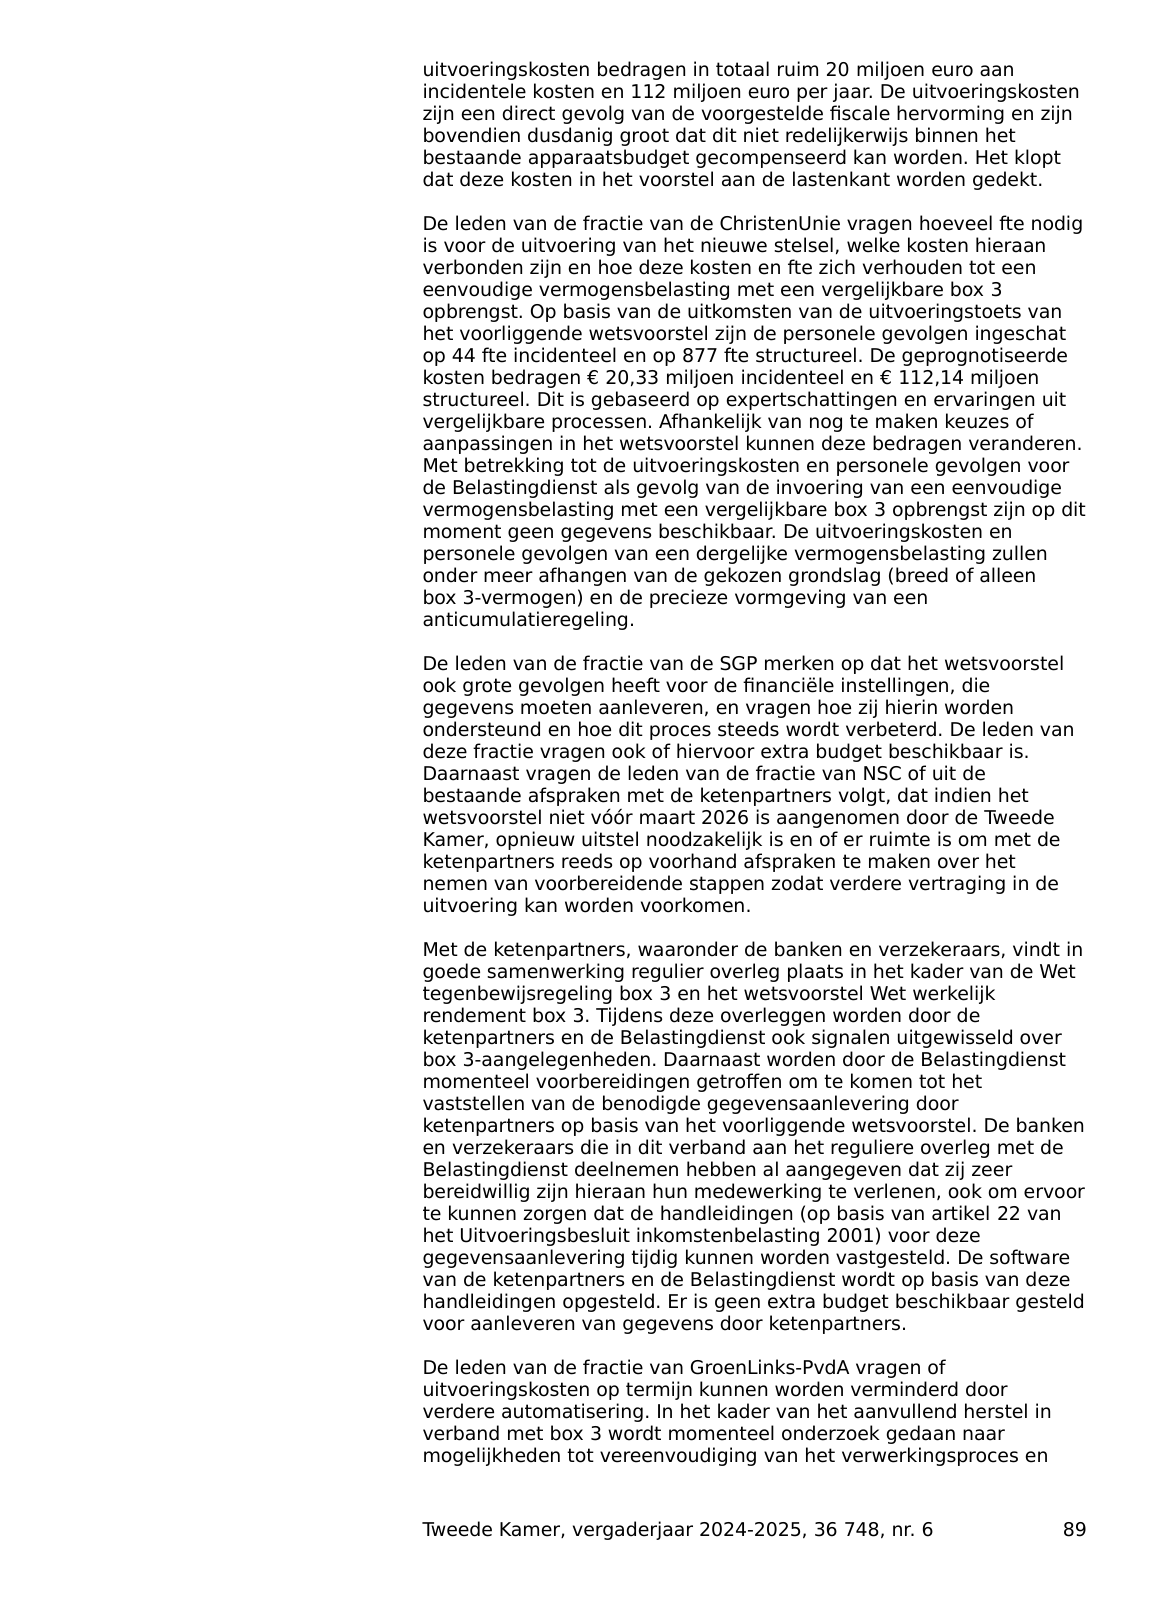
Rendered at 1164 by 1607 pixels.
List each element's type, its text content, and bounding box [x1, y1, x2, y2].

text Met de ketenpartners, waaronder de banken en verzekeraars, vindt in goede samenwerking regulier overleg plaats in het kader van de Wet tegenbewijsregeling box 3 en het wetsvoorstel Wet werkelijk rendement box 3. Tijdens deze overleggen worden door de ketenpartners en de Belastingdienst ook signalen uitgewisseld over box 3-aangelegenheden. Daarnaast worden door de Belastingdienst momenteel voorbereidingen getroffen om te komen tot het vaststellen van de benodigde gegevensaanlevering door ketenpartners op basis van het voorliggende wetsvoorstel. De banken en verzekeraars die in dit verband aan het reguliere overleg met de Belastingdienst deelnemen hebben al aangegeven dat zij zeer bereidwillig zijn hieraan hun medewerking te verlenen, ook om ervoor te kunnen zorgen dat de handleidingen (op basis van artikel 22 van het Uitvoeringsbesluit inkomstenbelasting 2001) voor deze gegevensaanlevering tijdig kunnen worden vastgesteld. De software van de ketenpartners en de Belastingdienst wordt op basis van deze handleidingen opgesteld. Er is geen extra budget beschikbaar gesteld voor aanleveren van gegevens door ketenpartners. [422, 939, 1087, 1334]
text uitvoeringskosten bedragen in totaal ruim 20 miljoen euro aan incidentele kosten en 112 miljoen euro per jaar. De uitvoeringskosten zijn een direct gevolg van de voorgestelde fiscale hervorming en zijn bovendien dusdanig groot dat dit niet redelijkerwijs binnen het bestaande apparaatsbudget gecompenseerd kan worden. Het klopt dat deze kosten in het voorstel aan de lastenkant worden gedekt. [422, 59, 1087, 191]
text De leden van de fractie van de SGP merken op dat het wetsvoorstel ook grote gevolgen heeft voor de financiële instellingen, die gegevens moeten aanleveren, en vragen hoe zij hierin worden ondersteund en hoe dit proces steeds wordt verbeterd. De leden van deze fractie vragen ook of hiervoor extra budget beschikbaar is. Daarnaast vragen de leden van de fractie van NSC of uit de bestaande afspraken met de ketenpartners volgt, dat indien het wetsvoorstel niet vóór maart 2026 is aangenomen door de Tweede Kamer, opnieuw uitstel noodzakelijk is en of er ruimte is om met de ketenpartners reeds op voorhand afspraken te maken over het nemen van voorbereidende stappen zodat verdere vertraging in de uitvoering kan worden voorkomen. [422, 653, 1087, 917]
text De leden van de fractie van GroenLinks-PvdA vragen of uitvoeringskosten op termijn kunnen worden verminderd door verdere automatisering. In het kader van het aanvullend herstel in verband met box 3 wordt momenteel onderzoek gedaan naar mogelijkheden tot vereenvoudiging van het verwerkingsproces en [422, 1357, 1087, 1467]
text De leden van de fractie van de ChristenUnie vragen hoeveel fte nodig is voor de uitvoering van het nieuwe stelsel, welke kosten hieraan verbonden zijn en hoe deze kosten en fte zich verhouden tot een eenvoudige vermogensbelasting met een vergelijkbare box 3 opbrengst. Op basis van de uitkomsten van de uitvoeringstoets van het voorliggende wetsvoorstel zijn de personele gevolgen ingeschat op 44 fte incidenteel en op 877 fte structureel. De geprognotiseerde kosten bedragen € 20,33 miljoen incidenteel en € 112,14 miljoen structureel. Dit is gebaseerd op expertschattingen en ervaringen uit vergelijkbare processen. Afhankelijk van nog te maken keuzes of aanpassingen in het wetsvoorstel kunnen deze bedragen veranderen. Met betrekking tot de uitvoeringskosten en personele gevolgen voor de Belastingdienst als gevolg van de invoering van een eenvoudige vermogensbelasting met een vergelijkbare box 3 opbrengst zijn op dit moment geen gegevens beschikbaar. De uitvoeringskosten en personele gevolgen van een dergelijke vermogensbelasting zullen onder meer afhangen van de gekozen grondslag (breed of alleen box 3-vermogen) en de precieze vormgeving van een anticumulatieregeling. [422, 213, 1087, 631]
